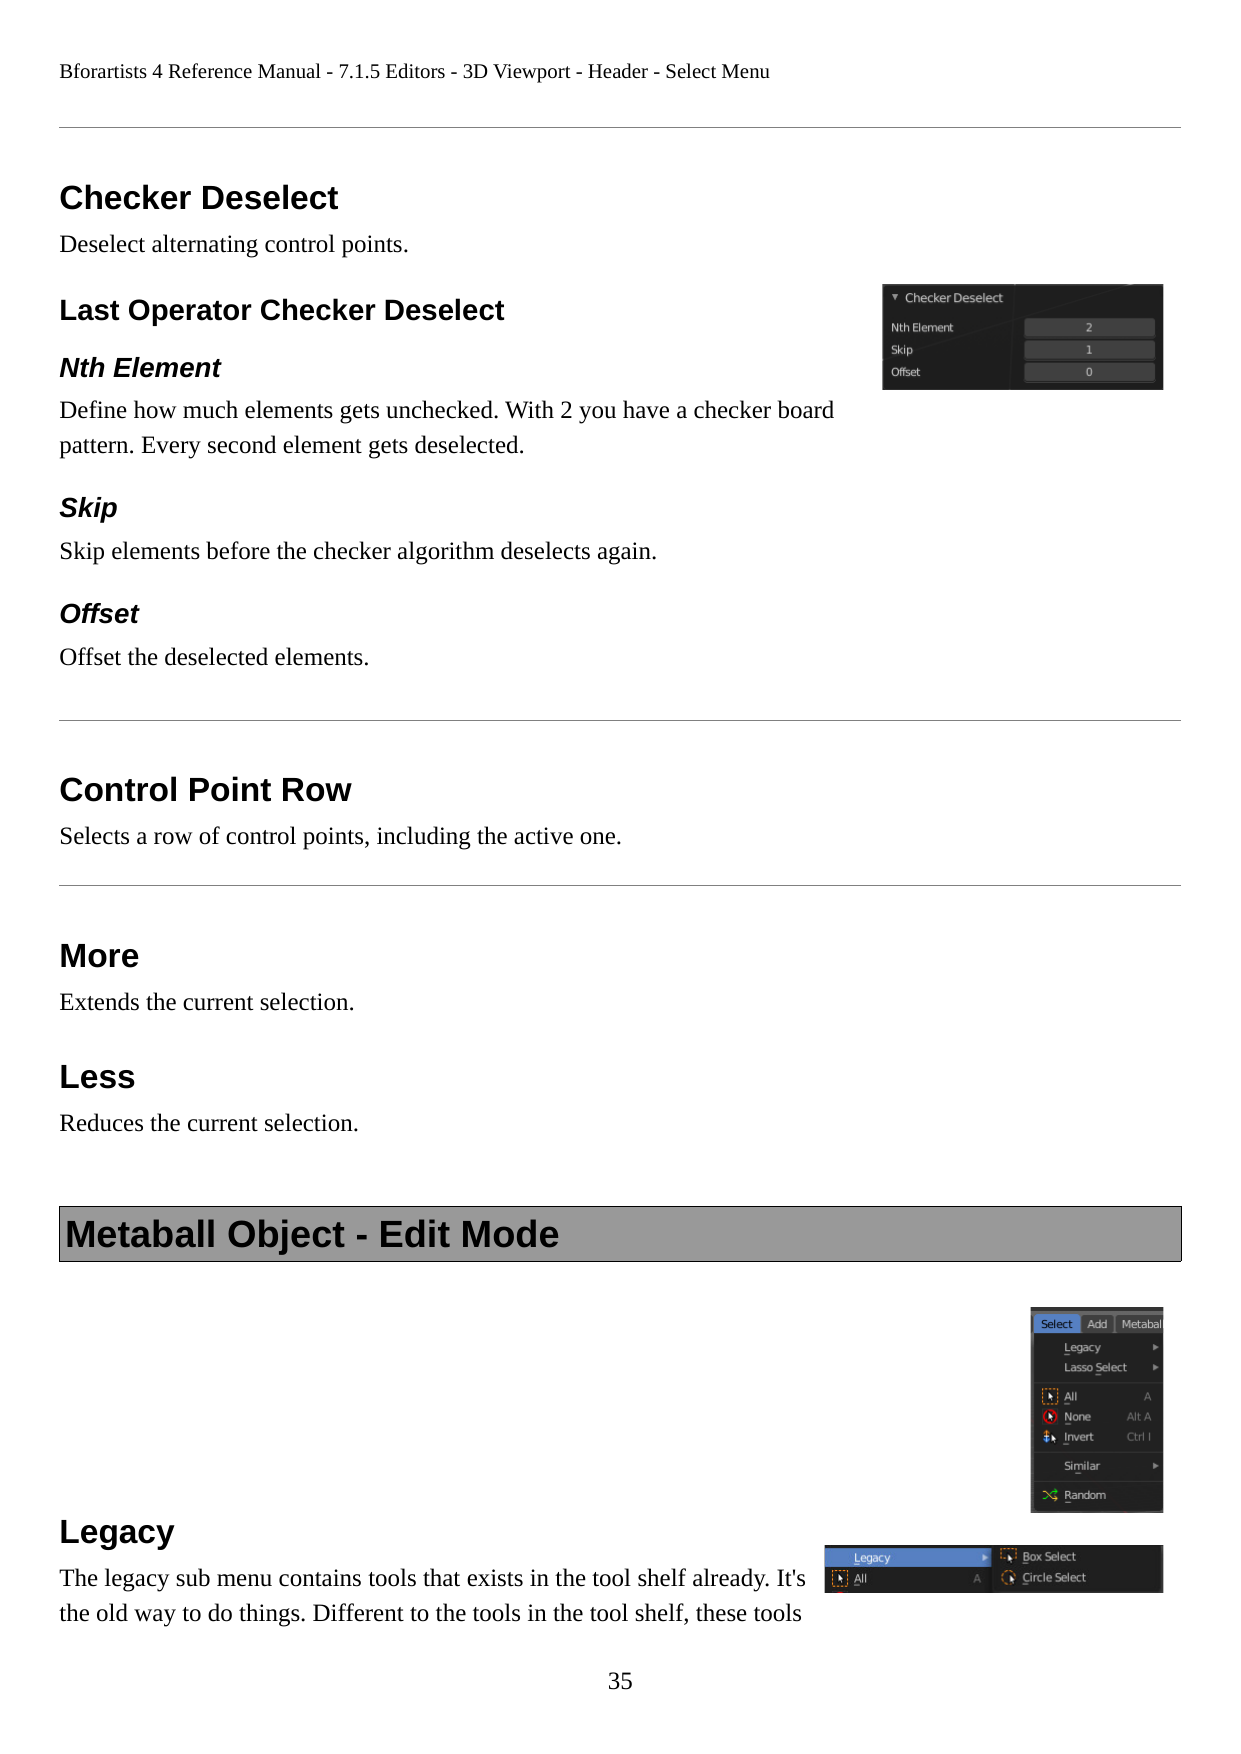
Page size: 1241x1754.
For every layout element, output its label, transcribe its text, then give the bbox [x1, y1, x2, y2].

picture [1030, 1307, 1164, 1513]
picture [824, 1545, 1164, 1593]
subtitle Last Operator Checker Deselect [59, 292, 882, 326]
subtitle Skip [59, 492, 1181, 523]
subtitle [1164, 351, 1181, 383]
text Extends the current selection. [59, 987, 1181, 1015]
picture [882, 284, 1164, 390]
subtitle Checker Deselect [59, 178, 1181, 216]
subtitle More [59, 936, 1181, 974]
text Reduces the current selection. [59, 1108, 1181, 1136]
subtitle Control Point Row [59, 770, 1181, 809]
text Offset the deselected elements. [59, 642, 1181, 671]
subtitle Legacy [59, 1512, 1181, 1551]
text The legacy sub menu contains tools that exists in the tool shelf already. It's the old way to do things. Different to the tools in the tool shelf, these tools [59, 1563, 1181, 1626]
table_header Metaball Object - Edit Mode [60, 1207, 1181, 1261]
subtitle Nth Element [59, 351, 882, 383]
subtitle Offset [59, 597, 1181, 629]
text Define how much elements gets unchecked. With 2 you have a checker board pattern. Every second element gets deselected. [59, 396, 1181, 459]
text Deselect alternating control points. [59, 229, 1181, 257]
text Selects a row of control points, including the active one. [59, 821, 1181, 850]
text Skip elements before the checker algorithm deselects again. [59, 536, 1181, 565]
subtitle Less [59, 1057, 1181, 1095]
